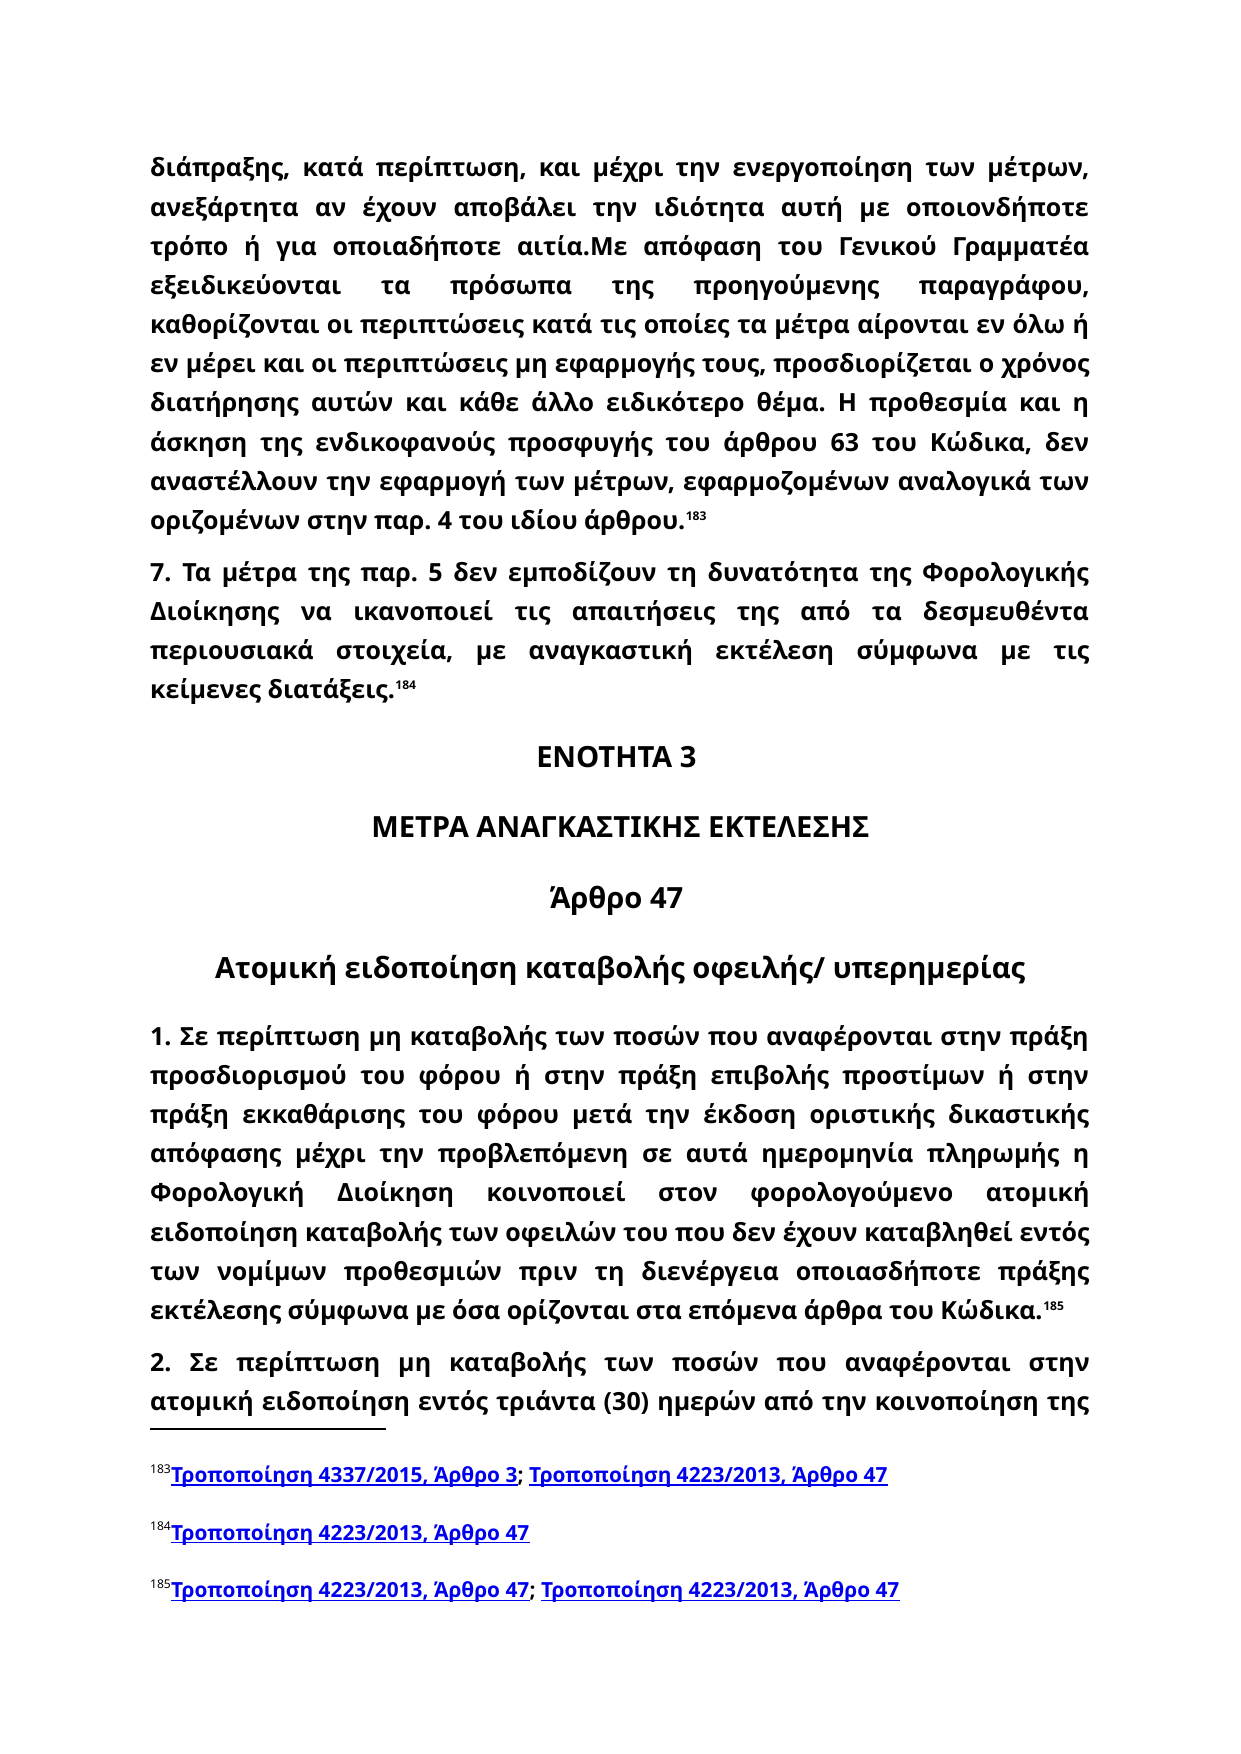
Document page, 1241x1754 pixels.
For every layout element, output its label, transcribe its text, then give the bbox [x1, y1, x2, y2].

text Τροποποίηση 4337/2015, Άρθρο 3; Τροποποίηση 4223/2013, Άρθρο 47 [150, 1460, 1090, 1489]
subtitle ΕΝΟΤΗΤΑ 3 [150, 736, 1090, 776]
text διάπραξης, κατά περίπτωση, και μέχρι την ενεργοποίηση των μέτρων, ανεξάρτητα αν έχουν αποβάλει την ιδιότητα αυτή με οποιονδήποτε τρόπο ή για οποιαδήποτε αιτία.Με απόφαση του Γενικού Γραμματέα εξειδικεύονται τα πρόσωπα της προηγούμενης παραγράφου, καθορίζονται οι περιπτώσεις κατά τις οποίες τα μέτρα αίρονται εν όλω ή εν μέρει και οι περιπτώσεις μη εφαρμογής τους, προσδιορίζεται ο χρόνος διατήρησης αυτών και κάθε άλλο ειδικότερο θέμα. Η προθεσμία και η άσκηση της ενδικοφανούς προσφυγής του άρθρου 63 του Κώδικα, δεν αναστέλλουν την εφαρμογή των μέτρων, εφαρμοζομένων αναλογικά των οριζομένων στην παρ. 4 του ιδίου άρθρου. [150, 150, 1090, 537]
text 2. Σε περίπτωση μη καταβολής των ποσών που αναφέρονται στην ατομική ειδοποίηση εντός τριάντα (30) ημερών από την κοινοποίηση της [150, 1344, 1090, 1417]
text Τροποποίηση 4223/2013, Άρθρο 47; Τροποποίηση 4223/2013, Άρθρο 47 [150, 1576, 1090, 1604]
subtitle ΜΕΤΡΑ ΑΝΑΓΚΑΣΤΙΚΗΣ ΕΚΤΕΛΕΣΗΣ [150, 806, 1090, 846]
text 1. Σε περίπτωση μη καταβολής των ποσών που αναφέρονται στην πράξη προσδιορισμού του φόρου ή στην πράξη επιβολής προστίμων ή στην πράξη εκκαθάρισης του φόρου μετά την έκδοση οριστικής δικαστικής απόφασης μέχρι την προβλεπόμενη σε αυτά ημερομηνία πληρωμής η Φορολογική Διοίκηση κοινοποιεί στον φορολογούμενο ατομική ειδοποίηση καταβολής των οφειλών του που δεν έχουν καταβληθεί εντός των νομίμων προθεσμιών πριν τη διενέργεια οποιασδήποτε πράξης εκτέλεσης σύμφωνα με όσα ορίζονται στα επόμενα άρθρα του Κώδικα. [150, 1018, 1090, 1327]
subtitle Ατομική ειδοποίηση καταβολής οφειλής/ υπερημερίας [150, 948, 1090, 987]
subtitle Άρθρο 47 [150, 877, 1090, 917]
text Τροποποίηση 4223/2013, Άρθρο 47 [150, 1518, 1090, 1546]
text 7. Τα μέτρα της παρ. 5 δεν εμποδίζουν τη δυνατότητα της Φορολογικής Διοίκησης να ικανοποιεί τις απαιτήσεις της από τα δεσμευθέντα περιουσιακά στοιχεία, με αναγκαστική εκτέλεση σύμφωνα με τις κείμενες διατάξεις. [150, 554, 1090, 706]
